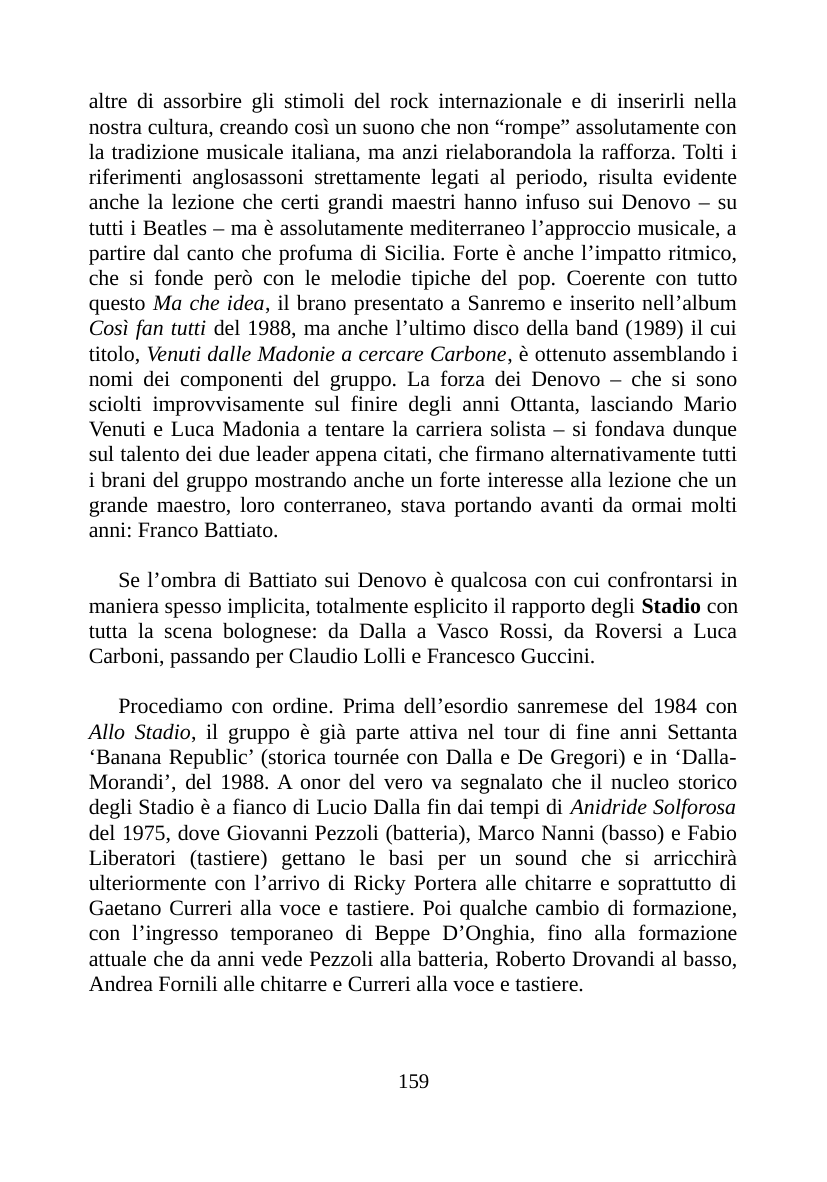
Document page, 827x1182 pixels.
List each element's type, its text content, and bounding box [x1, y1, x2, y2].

text Procediamo con ordine. Prima dell’esordio sanremese del 1984 con Allo Stadio, il gruppo è già parte attiva nel tour di fine anni Settanta ‘Banana Republic’ (storica tournée con Dalla e De Gregori) e in ‘Dalla-Morandi’, del 1988. A onor del vero va segnalato che il nucleo storico degli Stadio è a fianco di Lucio Dalla fin dai tempi di Anidride Solforosa del 1975, dove Giovanni Pezzoli (batteria), Marco Nanni (basso) e Fabio Liberatori (tastiere) gettano le basi per un sound che si arricchirà ulteriormente con l’arrivo di Ricky Portera alle chitarre e soprattutto di Gaetano Curreri alla voce e tastiere. Poi qualche cambio di formazione, con l’ingresso temporaneo di Beppe D’Onghia, fino alla formazione attuale che da anni vede Pezzoli alla batteria, Roberto Drovandi al basso, Andrea Fornili alle chitarre e Curreri alla voce e tastiere. [88, 693, 738, 996]
text altre di assorbire gli stimoli del rock internazionale e di inserirli nella nostra cultura, creando così un suono che non “rompe” assolutamente con la tradizione musicale italiana, ma anzi rielaborandola la rafforza. Tolti i riferimenti anglosassoni strettamente legati al periodo, risulta evidente anche la lezione che certi grandi maestri hanno infuso sui Denovo – su tutti i Beatles – ma è assolutamente mediterraneo l’approccio musicale, a partire dal canto che profuma di Sicilia. Forte è anche l’impatto ritmico, che si fonde però con le melodie tipiche del pop. Coerente con tutto questo Ma che idea, il brano presentato a Sanremo e inserito nell’album Così fan tutti del 1988, ma anche l’ultimo disco della band (1989) il cui titolo, Venuti dalle Madonie a cercare Carbone, è ottenuto assemblando i nomi dei componenti del gruppo. La forza dei Denovo – che si sono sciolti improvvisamente sul finire degli anni Ottanta, lasciando Mario Venuti e Luca Madonia a tentare la carriera solista – si fondava dunque sul talento dei due leader appena citati, che firmano alternativamente tutti i brani del gruppo mostrando anche un forte interesse alla lezione che un grande maestro, loro conterraneo, stava portando avanti da ormai molti anni: Franco Battiato. [88, 88, 738, 542]
text Se l’ombra di Battiato sui Denovo è qualcosa con cui confrontarsi in maniera spesso implicita, totalmente esplicito il rapporto degli Stadio con tutta la scena bolognese: da Dalla a Vasco Rossi, da Roversi a Luca Carboni, passando per Claudio Lolli e Francesco Guccini. [88, 567, 738, 668]
